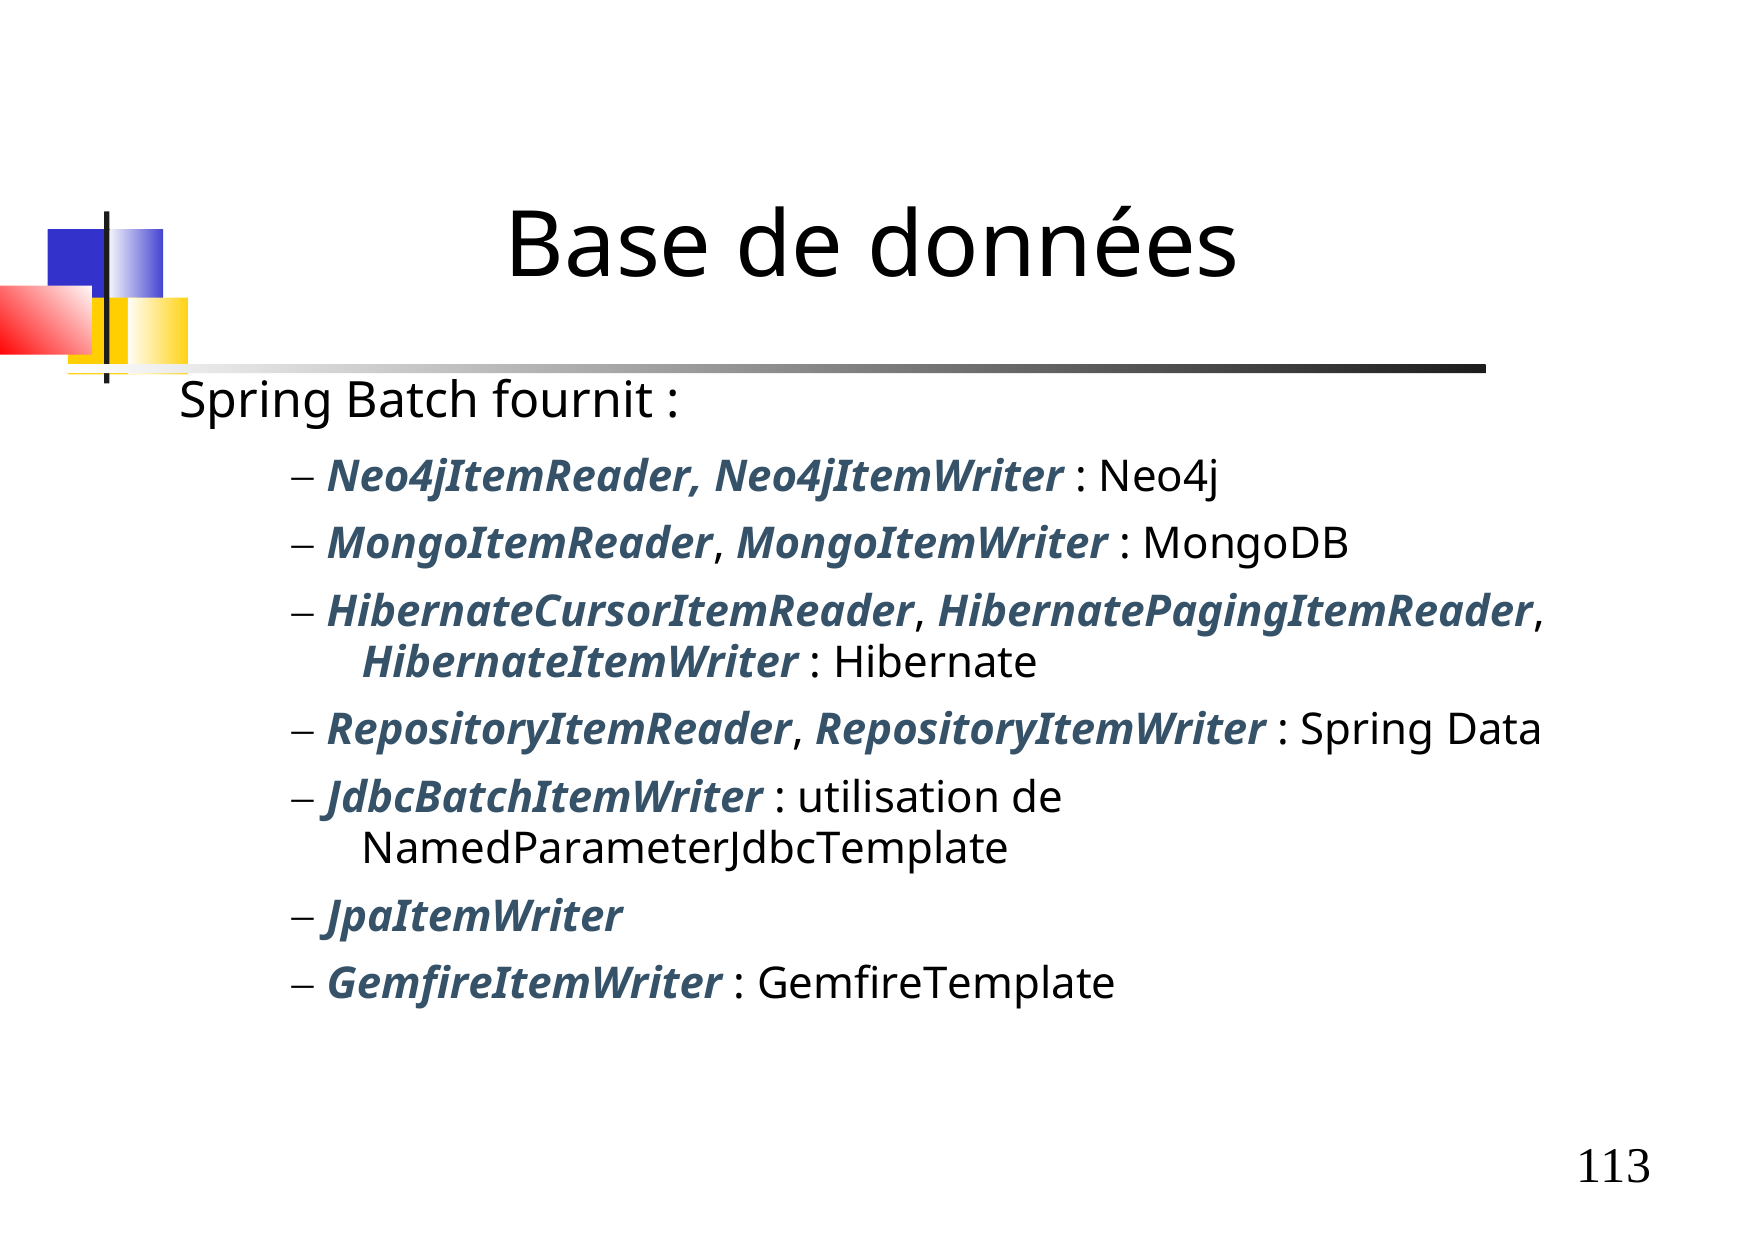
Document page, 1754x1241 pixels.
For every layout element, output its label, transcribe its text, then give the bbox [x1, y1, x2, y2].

title Base de données [179, 139, 1567, 351]
list Spring Batch fournit : Neo4jItemReader, Neo4jItemWriter : Neo4j MongoItemReader, MongoItemWriter : MongoDB HibernateCursorItemReader, HibernatePagingItemReader, HibernateItemWriter : Hibernate RepositoryItemReader, RepositoryItemWriter : Spring Data JdbcBatchItemWriter : utilisation de NamedParameterJdbcTemplate JpaItemWriter GemfireItemWriter : GemfireTemplate [179, 371, 1567, 1091]
